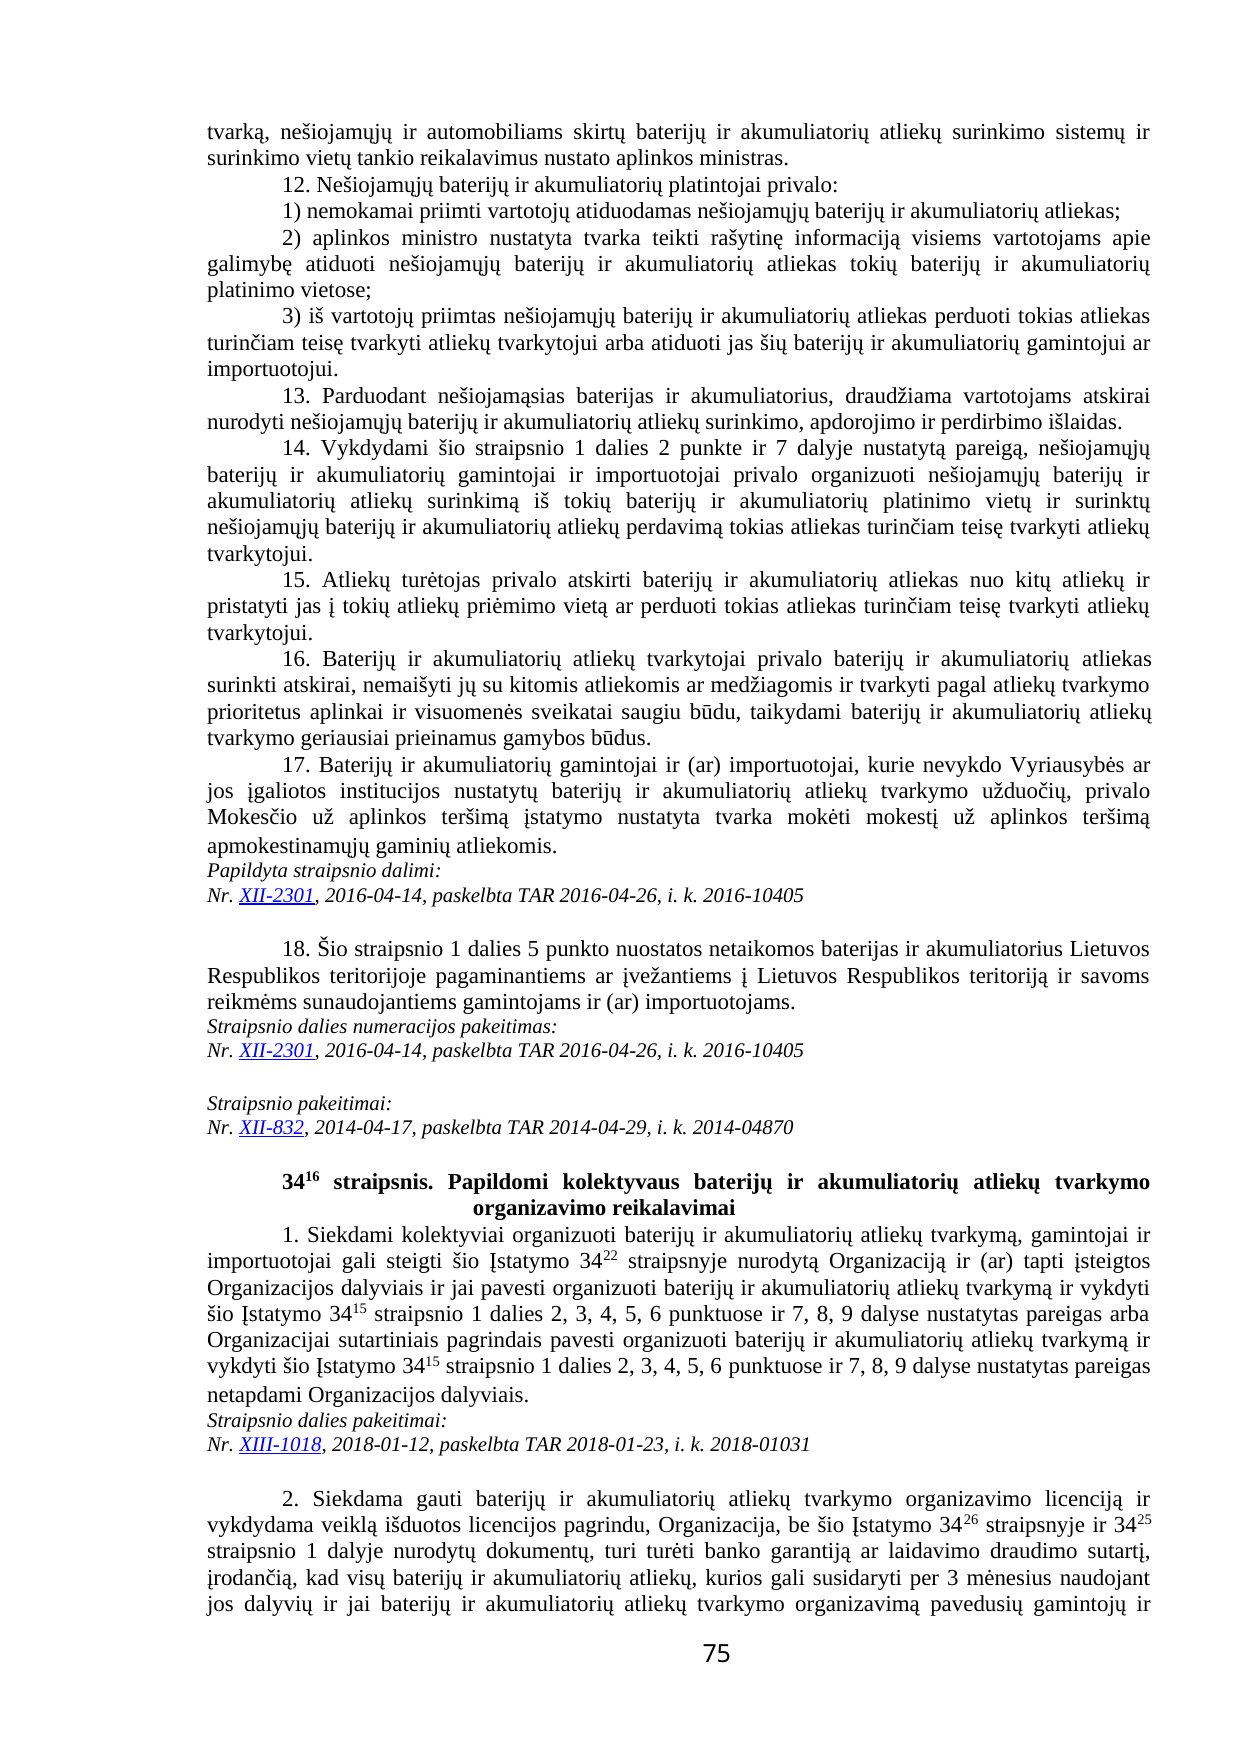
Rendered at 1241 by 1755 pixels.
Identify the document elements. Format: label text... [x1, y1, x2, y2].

text Nr. XII-2301, 2016-04-14, paskelbta TAR 2016-04-26, i. k. 2016-10405 [207, 1038, 1152, 1062]
text Nr. XIII-1018, 2018-01-12, paskelbta TAR 2018-01-23, i. k. 2018-01031 [207, 1432, 1152, 1456]
text Straipsnio dalies numeracijos pakeitimas: [207, 1014, 1152, 1038]
text 3) iš vartotojų priimtas nešiojamųjų baterijų ir akumuliatorių atliekas perduoti tokias atliekas turinčiam teisę tvarkyti atliekų tvarkytojui arba atiduoti jas šių baterijų ir akumuliatorių gamintojui ar importuotojui. [207, 303, 1152, 382]
text 1. Siekdami kolektyviai organizuoti baterijų ir akumuliatorių atliekų tvarkymą, gamintojai ir importuotojai gali steigti šio Įstatymo 3422 straipsnyje nurodytą Organizaciją ir (ar) tapti įsteigtos Organizacijos dalyviais ir jai pavesti organizuoti baterijų ir akumuliatorių atliekų tvarkymą ir vykdyti šio Įstatymo 3415 straipsnio 1 dalies 2, 3, 4, 5, 6 punktuose ir 7, 8, 9 dalyse nustatytas pareigas arba Organizacijai sutartiniais pagrindais pavesti organizuoti baterijų ir akumuliatorių atliekų tvarkymą ir vykdyti šio Įstatymo 3415 straipsnio 1 dalies 2, 3, 4, 5, 6 punktuose ir 7, 8, 9 dalyse nustatytas pareigas netapdami Organizacijos dalyviais. [207, 1221, 1152, 1408]
text 2) aplinkos ministro nustatyta tvarka teikti rašytinę informaciją visiems vartotojams apie galimybę atiduoti nešiojamųjų baterijų ir akumuliatorių atliekas tokių baterijų ir akumuliatorių platinimo vietose; [207, 223, 1152, 303]
text 12. Nešiojamųjų baterijų ir akumuliatorių platintojai privalo: [207, 171, 1152, 197]
text 2. Siekdama gauti baterijų ir akumuliatorių atliekų tvarkymo organizavimo licenciją ir vykdydama veiklą išduotos licencijos pagrindu, Organizacija, be šio Įstatymo 3426 straipsnyje ir 3425 straipsnio 1 dalyje nurodytų dokumentų, turi turėti banko garantiją ar laidavimo draudimo sutartį, įrodančią, kad visų baterijų ir akumuliatorių atliekų, kurios gali susidaryti per 3 mėnesius naudojant jos dalyvių ir jai baterijų ir akumuliatorių atliekų tvarkymo organizavimą pavedusių gamintojų ir [207, 1484, 1152, 1616]
text Straipsnio pakeitimai: [207, 1091, 1152, 1115]
text 17. Baterijų ir akumuliatorių gamintojai ir (ar) importuotojai, kurie nevykdo Vyriausybės ar jos įgaliotos institucijos nustatytų baterijų ir akumuliatorių atliekų tvarkymo užduočių, privalo Mokesčio už aplinkos teršimą įstatymo nustatyta tvarka mokėti mokestį už aplinkos teršimą apmokestinamųjų gaminių atliekomis. [207, 751, 1152, 858]
text Nr. XII-2301, 2016-04-14, paskelbta TAR 2016-04-26, i. k. 2016-10405 [207, 882, 1152, 907]
text tvarką, nešiojamųjų ir automobiliams skirtų baterijų ir akumuliatorių atliekų surinkimo sistemų ir surinkimo vietų tankio reikalavimus nustato aplinkos ministras. [207, 118, 1152, 171]
text 15. Atliekų turėtojas privalo atskirti baterijų ir akumuliatorių atliekas nuo kitų atliekų ir pristatyti jas į tokių atliekų priėmimo vietą ar perduoti tokias atliekas turinčiam teisę tvarkyti atliekų tvarkytojui. [207, 566, 1152, 645]
text Straipsnio dalies pakeitimai: [207, 1408, 1152, 1432]
text 3416 straipsnis. Papildomi kolektyvaus baterijų ir akumuliatorių atliekų tvarkymo organizavimo reikalavimai [282, 1168, 1152, 1221]
text Nr. XII-832, 2014-04-17, paskelbta TAR 2014-04-29, i. k. 2014-04870 [207, 1115, 1152, 1139]
text Papildyta straipsnio dalimi: [207, 858, 1152, 882]
text 13. Parduodant nešiojamąsias baterijas ir akumuliatorius, draudžiama vartotojams atskirai nurodyti nešiojamųjų baterijų ir akumuliatorių atliekų surinkimo, apdorojimo ir perdirbimo išlaidas. [207, 382, 1152, 434]
text 18. Šio straipsnio 1 dalies 5 punkto nuostatos netaikomos baterijas ir akumuliatorius Lietuvos Respublikos teritorijoje pagaminantiems ar įvežantiems į Lietuvos Respublikos teritoriją ir savoms reikmėms sunaudojantiems gamintojams ir (ar) importuotojams. [207, 935, 1152, 1014]
text 14. Vykdydami šio straipsnio 1 dalies 2 punkte ir 7 dalyje nustatytą pareigą, nešiojamųjų baterijų ir akumuliatorių gamintojai ir importuotojai privalo organizuoti nešiojamųjų baterijų ir akumuliatorių atliekų surinkimą iš tokių baterijų ir akumuliatorių platinimo vietų ir surinktų nešiojamųjų baterijų ir akumuliatorių atliekų perdavimą tokias atliekas turinčiam teisę tvarkyti atliekų tvarkytojui. [207, 434, 1152, 566]
text 1) nemokamai priimti vartotojų atiduodamas nešiojamųjų baterijų ir akumuliatorių atliekas; [207, 197, 1152, 223]
text 16. Baterijų ir akumuliatorių atliekų tvarkytojai privalo baterijų ir akumuliatorių atliekas surinkti atskirai, nemaišyti jų su kitomis atliekomis ar medžiagomis ir tvarkyti pagal atliekų tvarkymo prioritetus aplinkai ir visuomenės sveikatai saugiu būdu, taikydami baterijų ir akumuliatorių atliekų tvarkymo geriausiai prieinamus gamybos būdus. [207, 645, 1152, 751]
